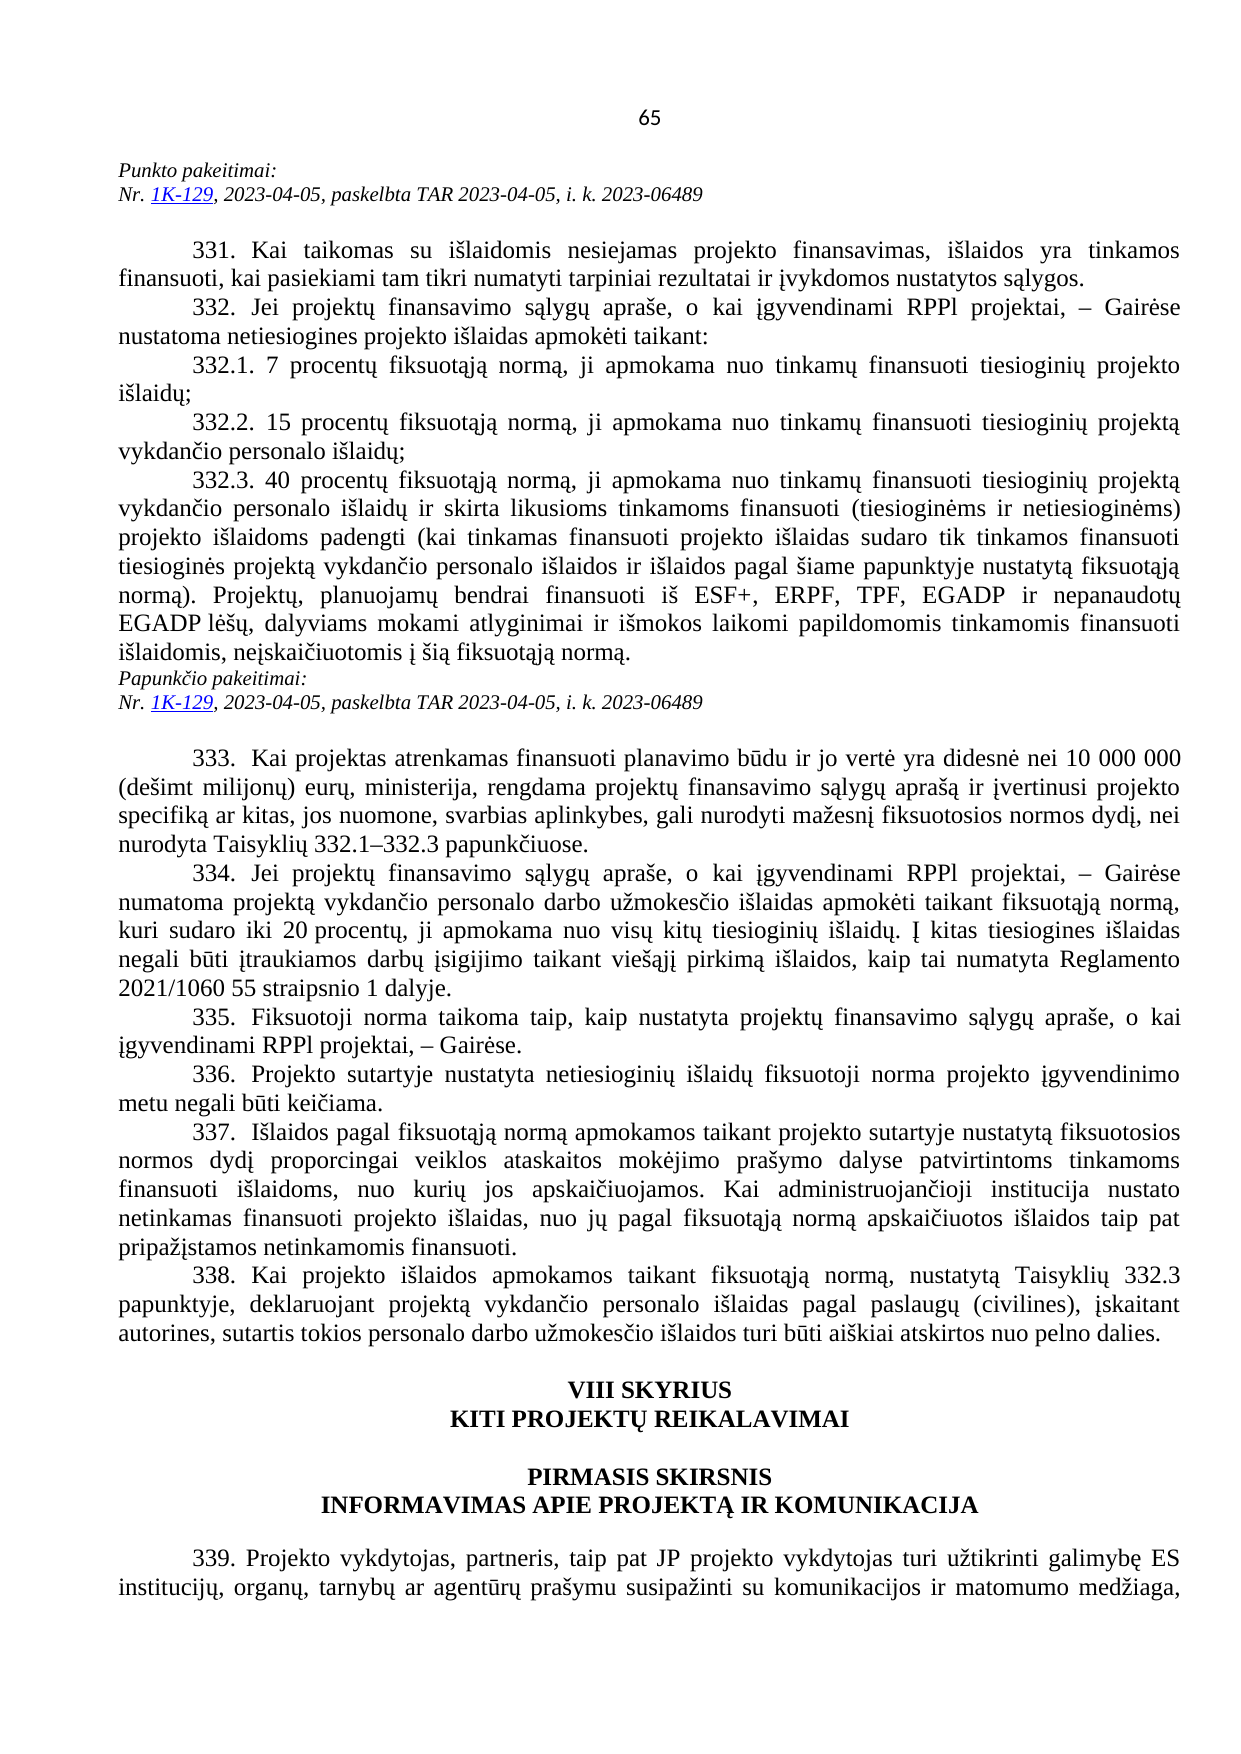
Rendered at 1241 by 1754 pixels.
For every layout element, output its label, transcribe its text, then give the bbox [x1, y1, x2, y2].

text Nr. 1K-129, 2023-04-05, paskelbta TAR 2023-04-05, i. k. 2023-06489 [118, 182, 1181, 206]
text 337. Išlaidos pagal fiksuotąją normą apmokamos taikant projekto sutartyje nustatytą fiksuotosios normos dydį proporcingai veiklos ataskaitos mokėjimo prašymo dalyse patvirtintoms tinkamoms finansuoti išlaidoms, nuo kurių jos apskaičiuojamos. Kai administruojančioji institucija nustato netinkamas finansuoti projekto išlaidas, nuo jų pagal fiksuotąją normą apskaičiuotos išlaidos taip pat pripažįstamos netinkamomis finansuoti. [118, 1117, 1181, 1260]
text 332.1. 7 procentų fiksuotąją normą, ji apmokama nuo tinkamų finansuoti tiesioginių projekto išlaidų; [118, 350, 1181, 407]
text 333. Kai projektas atrenkamas finansuoti planavimo būdu ir jo vertė yra didesnė nei 10 000 000 (dešimt milijonų) eurų, ministerija, rengdama projektų finansavimo sąlygų aprašą ir įvertinusi projekto specifiką ar kitas, jos nuomone, svarbias aplinkybes, gali nurodyti mažesnį fiksuotosios normos dydį, nei nurodyta Taisyklių 332.1–332.3 papunkčiuose. [118, 743, 1181, 858]
text 338. Kai projekto išlaidos apmokamos taikant fiksuotąją normą, nustatytą Taisyklių 332.3 papunktyje, deklaruojant projektą vykdančio personalo išlaidas pagal paslaugų (civilines), įskaitant autorines, sutartis tokios personalo darbo užmokesčio išlaidos turi būti aiškiai atskirtos nuo pelno dalies. [118, 1260, 1181, 1347]
text Nr. 1K-129, 2023-04-05, paskelbta TAR 2023-04-05, i. k. 2023-06489 [118, 690, 1181, 714]
text Punkto pakeitimai: [118, 158, 1181, 182]
subtitle INFORMAVIMAS APIE PROJEKTĄ IR KOMUNIKACIJA [118, 1490, 1181, 1519]
subtitle PIRMASIS SKIRSNIS [118, 1462, 1181, 1490]
text 335. Fiksuotoji norma taikoma taip, kaip nustatyta projektų finansavimo sąlygų apraše, o kai įgyvendinami RPPl projektai, – Gairėse. [118, 1002, 1181, 1059]
text 332.3. 40 procentų fiksuotąją normą, ji apmokama nuo tinkamų finansuoti tiesioginių projektą vykdančio personalo išlaidų ir skirta likusioms tinkamoms finansuoti (tiesioginėms ir netiesioginėms) projekto išlaidoms padengti (kai tinkamas finansuoti projekto išlaidas sudaro tik tinkamos finansuoti tiesioginės projektą vykdančio personalo išlaidos ir išlaidos pagal šiame papunktyje nustatytą fiksuotąją normą). Projektų, planuojamų bendrai finansuoti iš ESF+, ERPF, TPF, EGADP ir nepanaudotų EGADP lėšų, dalyviams mokami atlyginimai ir išmokos laikomi papildomomis tinkamomis finansuoti išlaidomis, neįskaičiuotomis į šią fiksuotąją normą. [118, 465, 1181, 666]
text 339. Projekto vykdytojas, partneris, taip pat JP projekto vykdytojas turi užtikrinti galimybę ES institucijų, organų, tarnybų ar agentūrų prašymu susipažinti su komunikacijos ir matomumo medžiaga, [118, 1543, 1181, 1601]
text Papunkčio pakeitimai: [118, 666, 1181, 690]
text 334. Jei projektų finansavimo sąlygų apraše, o kai įgyvendinami RPPl projektai, – Gairėse numatoma projektą vykdančio personalo darbo užmokesčio išlaidas apmokėti taikant fiksuotąją normą, kuri sudaro iki 20 procentų, ji apmokama nuo visų kitų tiesioginių išlaidų. Į kitas tiesiogines išlaidas negali būti įtraukiamos darbų įsigijimo taikant viešąjį pirkimą išlaidos, kaip tai numatyta Reglamento 2021/1060 55 straipsnio 1 dalyje. [118, 858, 1181, 1002]
text 331. Kai taikomas su išlaidomis nesiejamas projekto finansavimas, išlaidos yra tinkamos finansuoti, kai pasiekiami tam tikri numatyti tarpiniai rezultatai ir įvykdomos nustatytos sąlygos. [118, 235, 1181, 292]
text 332.2. 15 procentų fiksuotąją normą, ji apmokama nuo tinkamų finansuoti tiesioginių projektą vykdančio personalo išlaidų; [118, 407, 1181, 465]
text 332. Jei projektų finansavimo sąlygų apraše, o kai įgyvendinami RPPl projektai, – Gairėse nustatoma netiesiogines projekto išlaidas apmokėti taikant: [118, 292, 1181, 350]
text KITI PROJEKTŲ REIKALAVIMAI [118, 1404, 1181, 1433]
text VIII SKYRIUS [118, 1375, 1181, 1404]
text 336. Projekto sutartyje nustatyta netiesioginių išlaidų fiksuotoji norma projekto įgyvendinimo metu negali būti keičiama. [118, 1059, 1181, 1117]
